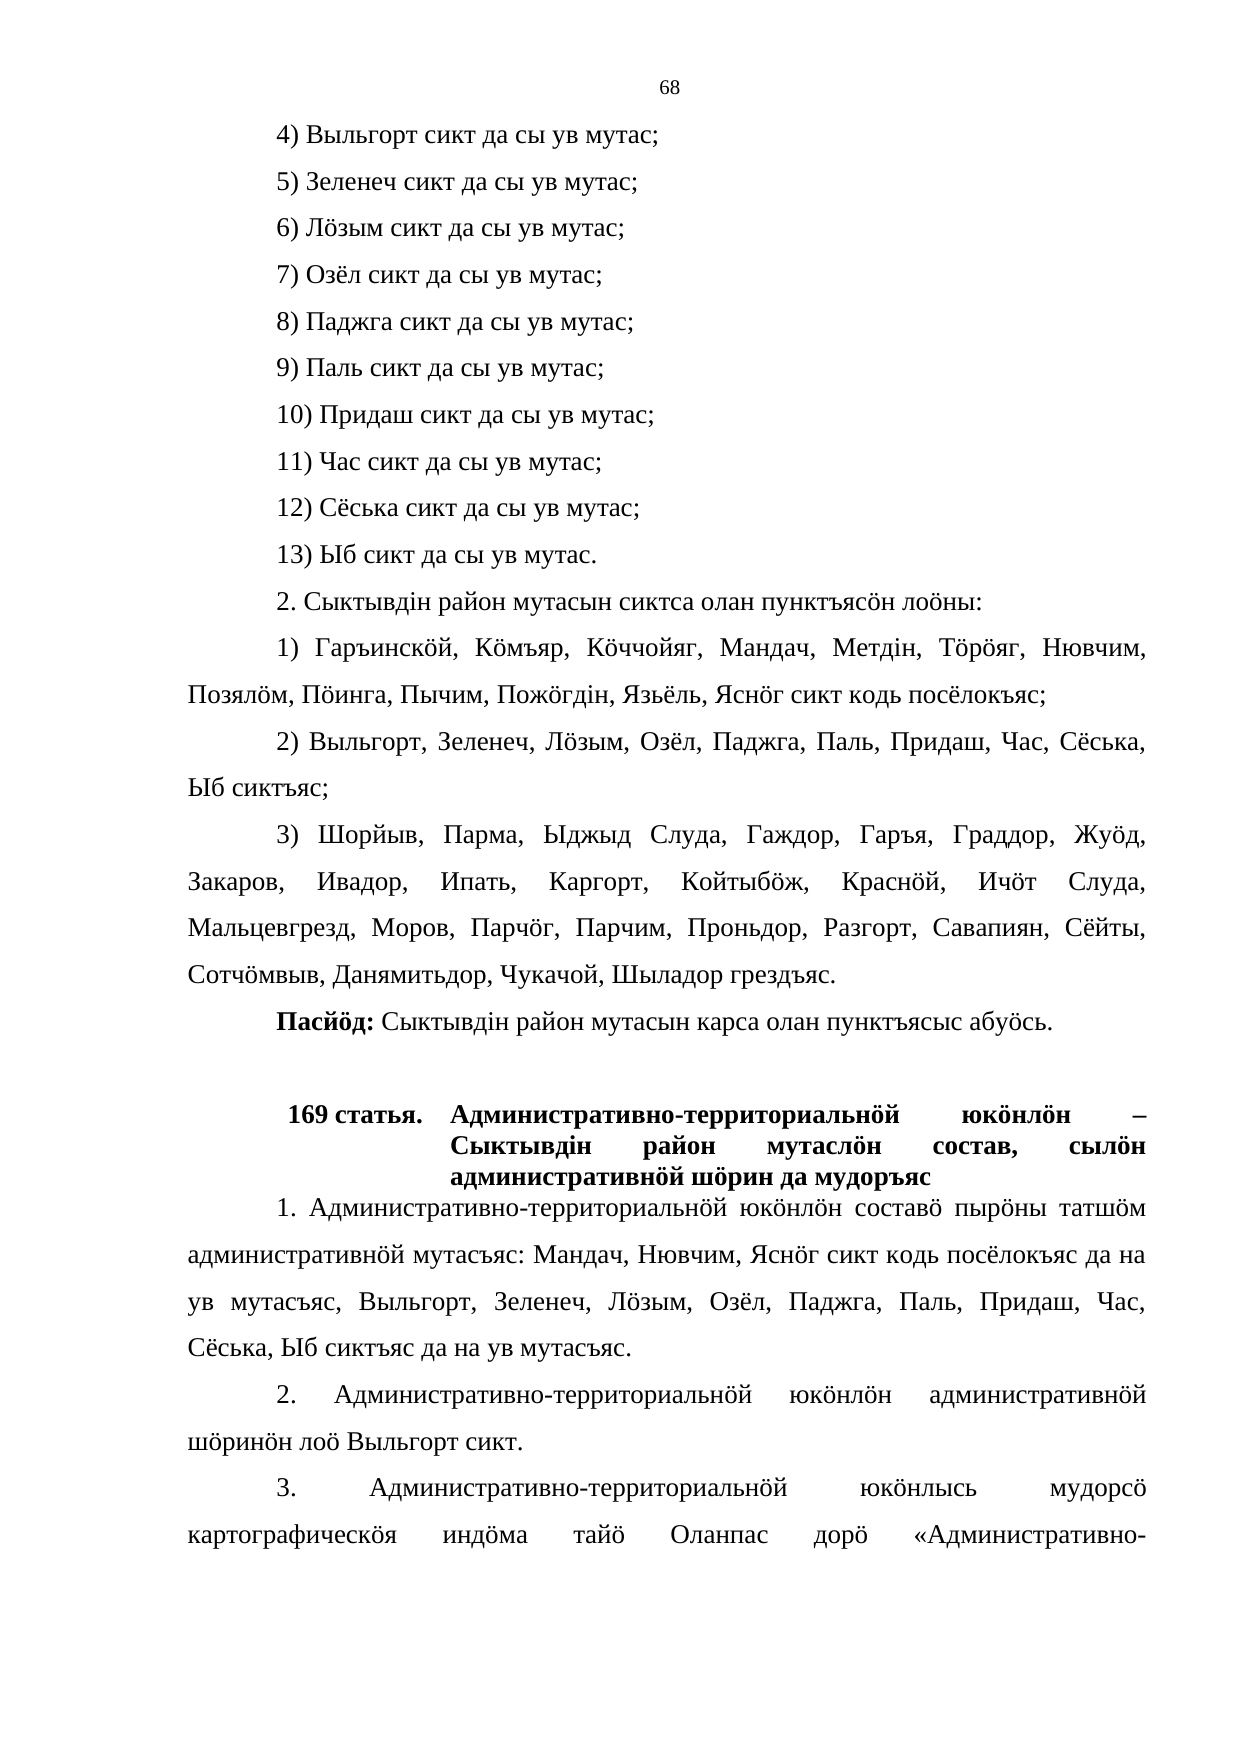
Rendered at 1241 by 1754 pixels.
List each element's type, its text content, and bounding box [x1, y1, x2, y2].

table_header 169 статья. [176, 1098, 438, 1192]
text Пасйöд: Сыктывдiн район мутасын карса олан пунктъясыс абуöсь. [187, 1005, 1147, 1036]
text 2. Административно-территориальнöй юкöнлöн административнöй шöринöн лоö Выльгорт сикт. [187, 1378, 1147, 1456]
text 10) Придаш сикт да сы ув мутас; [187, 398, 1147, 429]
text 11) Час сикт да сы ув мутас; [187, 445, 1147, 476]
text 12) Сёська сикт да сы ув мутас; [187, 491, 1147, 523]
text 2) Выльгорт, Зеленеч, Лöзым, Озёл, Паджга, Паль, Придаш, Час, Сёська, Ыб сиктъяс; [187, 725, 1147, 803]
text 5) Зеленеч сикт да сы ув мутас; [187, 165, 1147, 196]
text 8) Паджга сикт да сы ув мутас; [187, 305, 1147, 336]
text 6) Лöзым сикт да сы ув мутас; [187, 211, 1147, 243]
table_header Административно-территориальнöй юкöнлöн – Сыктывдiн район мутаслöн состав, сылöн административнöй шöрин да мудоръяс [439, 1098, 1163, 1192]
text 3) Шорйыв, Парма, Ыджыд Слуда, Гаждор, Гаръя, Граддор, Жуöд, Закаров, Ивадор, Ипать, Каргорт, Койтыбöж, Краснöй, Ичöт Слуда, Мальцевгрезд, Моров, Парчöг, Парчим, Проньдор, Разгорт, Савапиян, Сёйты, Сотчöмвыв, Данямитьдор, Чукачой, Шыладор грездъяс. [187, 818, 1147, 989]
text 4) Выльгорт сикт да сы ув мутас; [187, 118, 1147, 149]
text 3. Административно-территориальнöй юкöнлысь мудорсö картографическöя индöма тайö Оланпас дорö «Административно- [187, 1472, 1147, 1549]
text 2. Сыктывдiн район мутасын сиктса олан пунктъясöн лоöны: [187, 585, 1147, 616]
text 7) Озёл сикт да сы ув мутас; [187, 258, 1147, 289]
text 13) Ыб сикт да сы ув мутас. [187, 538, 1147, 569]
text 9) Паль сикт да сы ув мутас; [187, 351, 1147, 383]
text 1. Административно-территориальнöй юкöнлöн составö пырöны татшöм административнöй мутасъяс: Мандач, Нювчим, Яснöг сикт кодь посёлокъяс да на ув мутасъяс, Выльгорт, Зеленеч, Лöзым, Озёл, Паджга, Паль, Придаш, Час, Сёська, Ыб сиктъяс да на ув мутасъяс. [187, 1192, 1147, 1363]
text 1) Гаръинскöй, Кöмъяр, Кöччойяг, Мандач, Метдiн, Тöрöяг, Нювчим, Позялöм, Пöинга, Пычим, Пожöгдiн, Язьёль, Яснöг сикт кодь посёлокъяс; [187, 631, 1147, 709]
